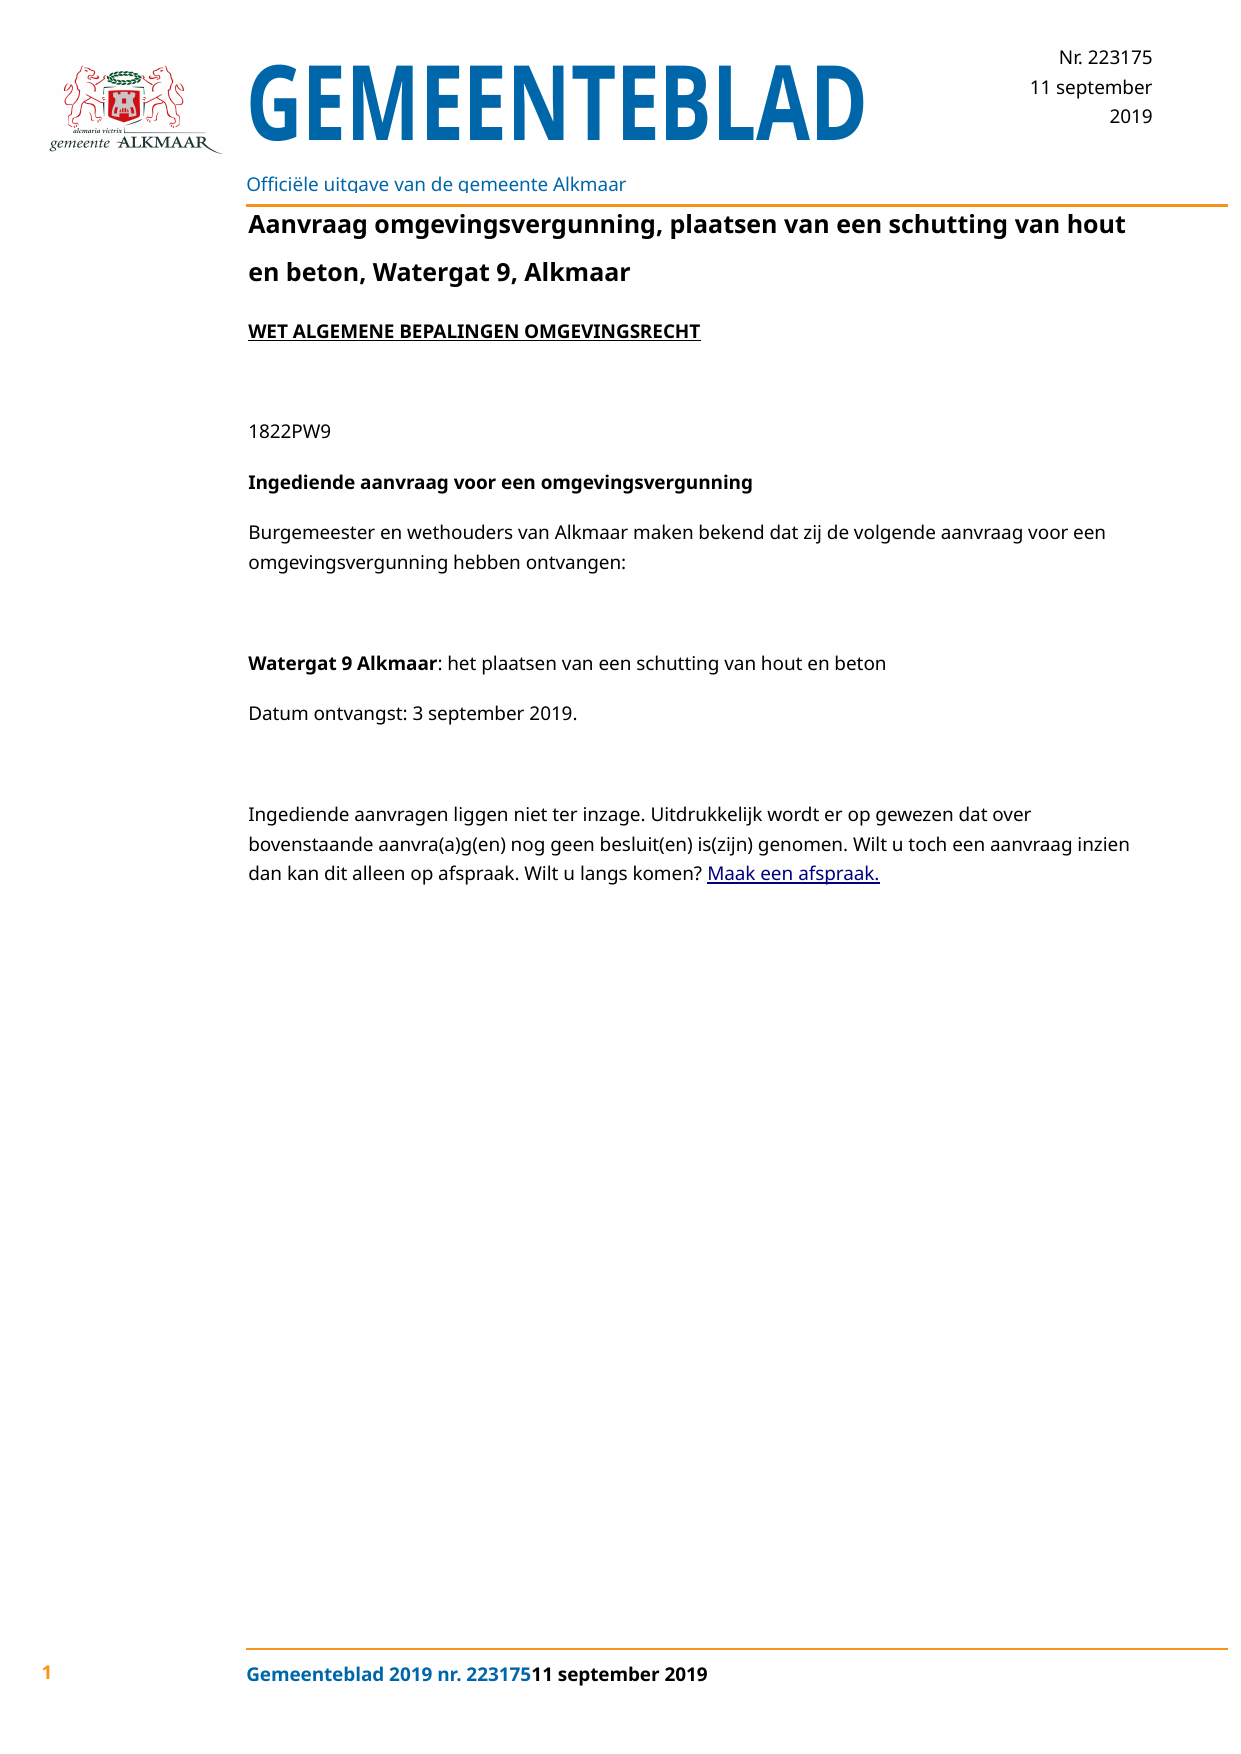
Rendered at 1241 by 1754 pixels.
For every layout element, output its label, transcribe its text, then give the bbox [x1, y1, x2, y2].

text Datum ontvangst: 3 september 2019. [248, 700, 1152, 726]
text WET ALGEMENE BEPALINGEN OMGEVINGSRECHT [248, 318, 1152, 344]
text 1822PW9 [248, 419, 1152, 444]
text Burgemeester en wethouders van Alkmaar maken bekend dat zij de volgende aanvraag voor een omgevingsvergunning hebben ontvangen: [248, 519, 1152, 575]
text Ingediende aanvragen liggen niet ter inzage. Uitdrukkelijk wordt er op gewezen dat over bovenstaande aanvra(a)g(en) nog geen besluit(en) is(zijn) genomen. Wilt u toch een aanvraag inzien dan kan dit alleen op afspraak. Wilt u langs komen? Maak een afspraak. [248, 801, 1152, 886]
picture [41, 47, 231, 172]
text Aanvraag omgevingsvergunning, plaatsen van een schutting van hout en beton, Watergat 9, Alkmaar [248, 207, 1152, 288]
text Ingediende aanvraag voor een omgevingsvergunning [248, 469, 1152, 495]
text Watergat 9 Alkmaar: het plaatsen van een schutting van hout en beton [248, 650, 1152, 676]
